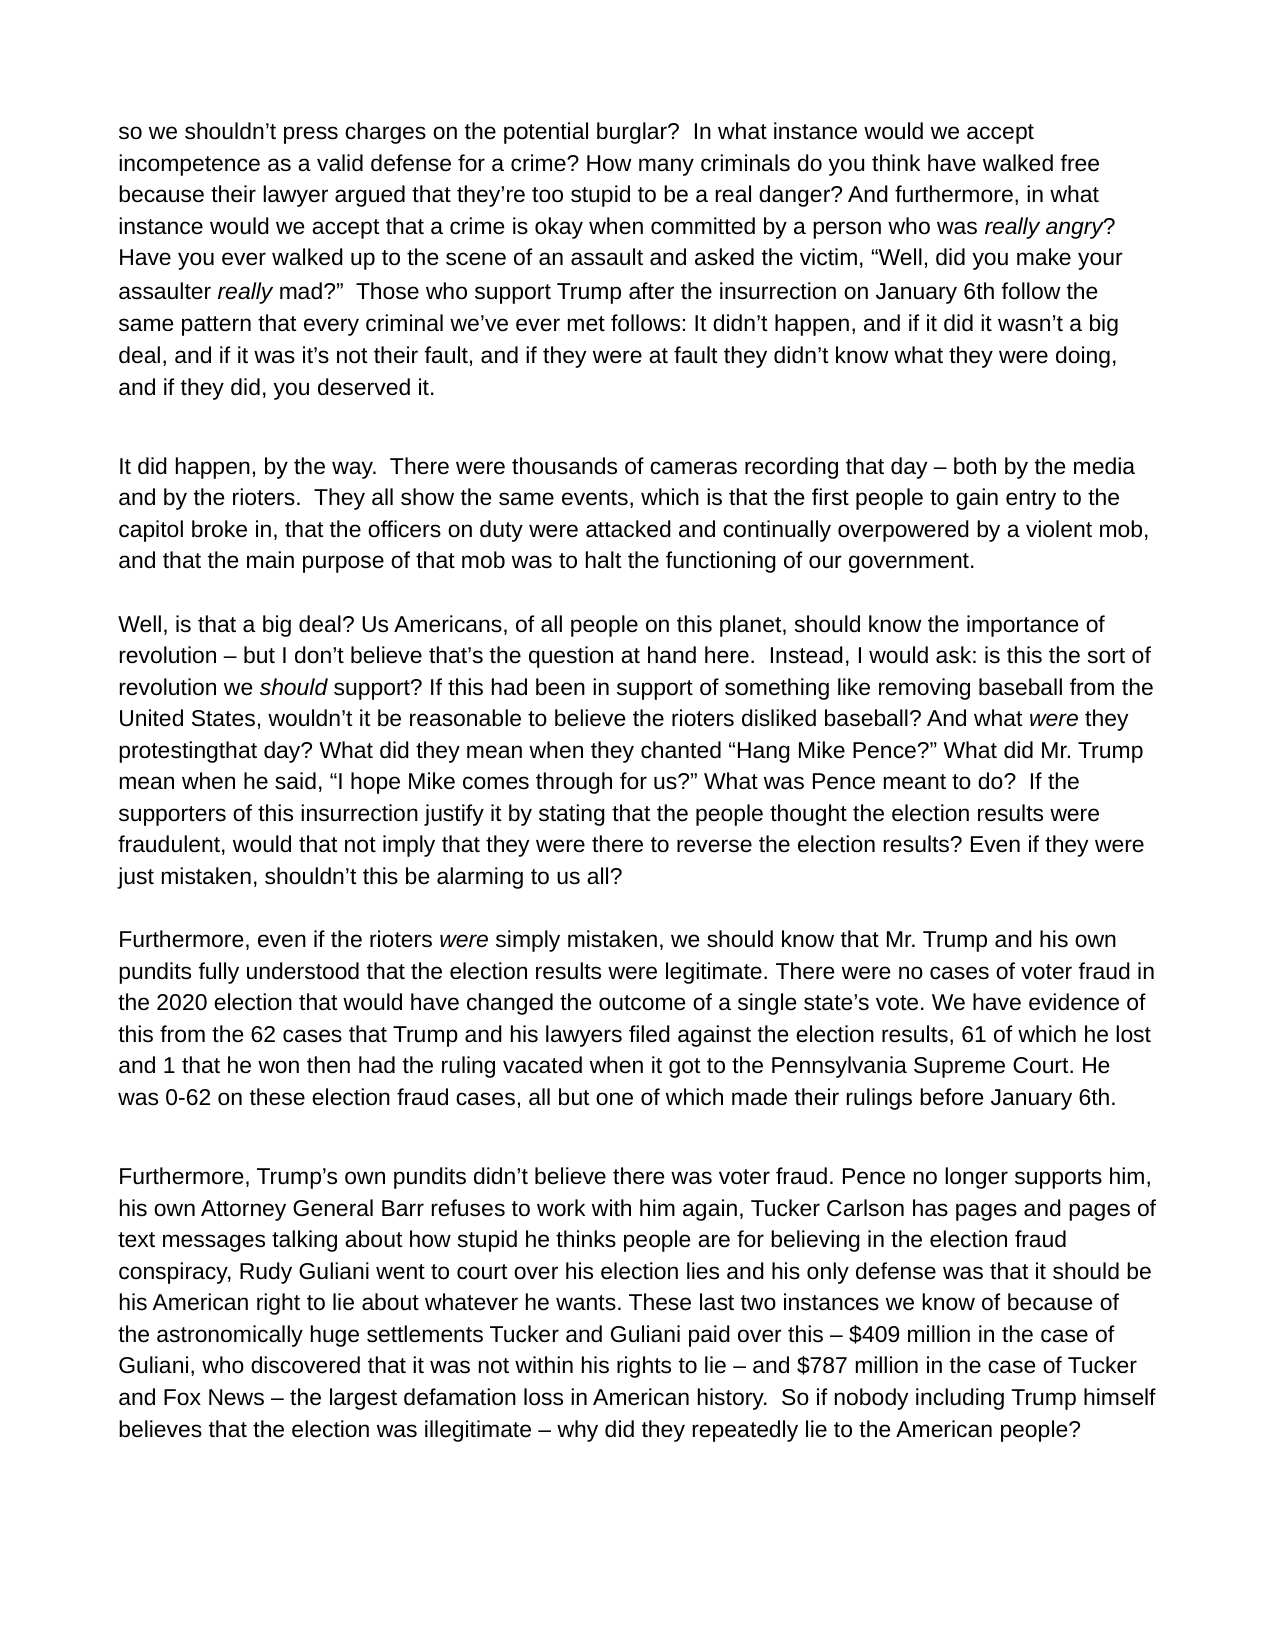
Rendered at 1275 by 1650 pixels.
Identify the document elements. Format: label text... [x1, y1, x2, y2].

text so we shouldn’t press charges on the potential burglar? In what instance would we accept incompetence as a valid defense for a crime? How many criminals do you think have walked free because their lawyer argued that they’re too stupid to be a real danger? And furthermore, in what instance would we accept that a crime is okay when committed by a person who was really angry? Have you ever walked up to the scene of an assault and asked the victim, “Well, did you make your assaulter really mad?” Those who support Trump after the insurrection on January 6th follow the same pattern that every criminal we’ve ever met follows: It didn’t happen, and if it did it wasn’t a big deal, and if it was it’s not their fault, and if they were at fault they didn’t know what they were doing, and if they did, you deserved it. [118, 118, 1157, 400]
text Furthermore, Trump’s own pundits didn’t believe there was voter fraud. Pence no longer supports him, his own Attorney General Barr refuses to work with him again, Tucker Carlson has pages and pages of text messages talking about how stupid he thinks people are for believing in the election fraud conspiracy, Rudy Guliani went to court over his election lies and his only defense was that it should be his American right to lie about whatever he wants. These last two instances we know of because of the astronomically huge settlements Tucker and Guliani paid over this – $409 million in the case of Guliani, who discovered that it was not within his rights to lie – and $787 million in the case of Tucker and Fox News – the largest defamation loss in American history. So if nobody including Trump himself believes that the election was illegitimate – why did they repeatedly lie to the American people? [118, 1163, 1157, 1442]
text Furthermore, even if the rioters were simply mistaken, we should know that Mr. Trump and his own pundits fully understood that the election results were legitimate. There were no cases of voter fraud in the 2020 election that would have changed the outcome of a single state’s vote. We have evidence of this from the 62 cases that Trump and his lawyers filed against the election results, 61 of which he lost and 1 that he won then had the ruling vacated when it got to the Pennsylvania Supreme Court. He was 0-62 on these election fraud cases, all but one of which made their rulings before January 6th. [118, 926, 1157, 1110]
text Well, is that a big deal? Us Americans, of all people on this planet, should know the importance of revolution – but I don’t believe that’s the question at hand here. Instead, I would ask: is this the sort of revolution we should support? If this had been in support of something like removing baseball from the United States, wouldn’t it be reasonable to believe the rioters disliked baseball? And what were they protestingthat day? What did they mean when they chanted “Hang Mike Pence?” What did Mr. Trump mean when he said, “I hope Mike comes through for us?” What was Pence meant to do? If the supporters of this insurrection justify it by stating that the people thought the election results were fraudulent, would that not imply that they were there to reverse the election results? Even if they were just mistaken, shouldn’t this be alarming to us all? [118, 611, 1157, 889]
text It did happen, by the way. There were thousands of cameras recording that day – both by the media and by the rioters. They all show the same events, which is that the first people to gain entry to the capitol broke in, that the officers on duty were attacked and continually overpowered by a violent mob, and that the main purpose of that mob was to halt the functioning of our government. [118, 453, 1157, 574]
